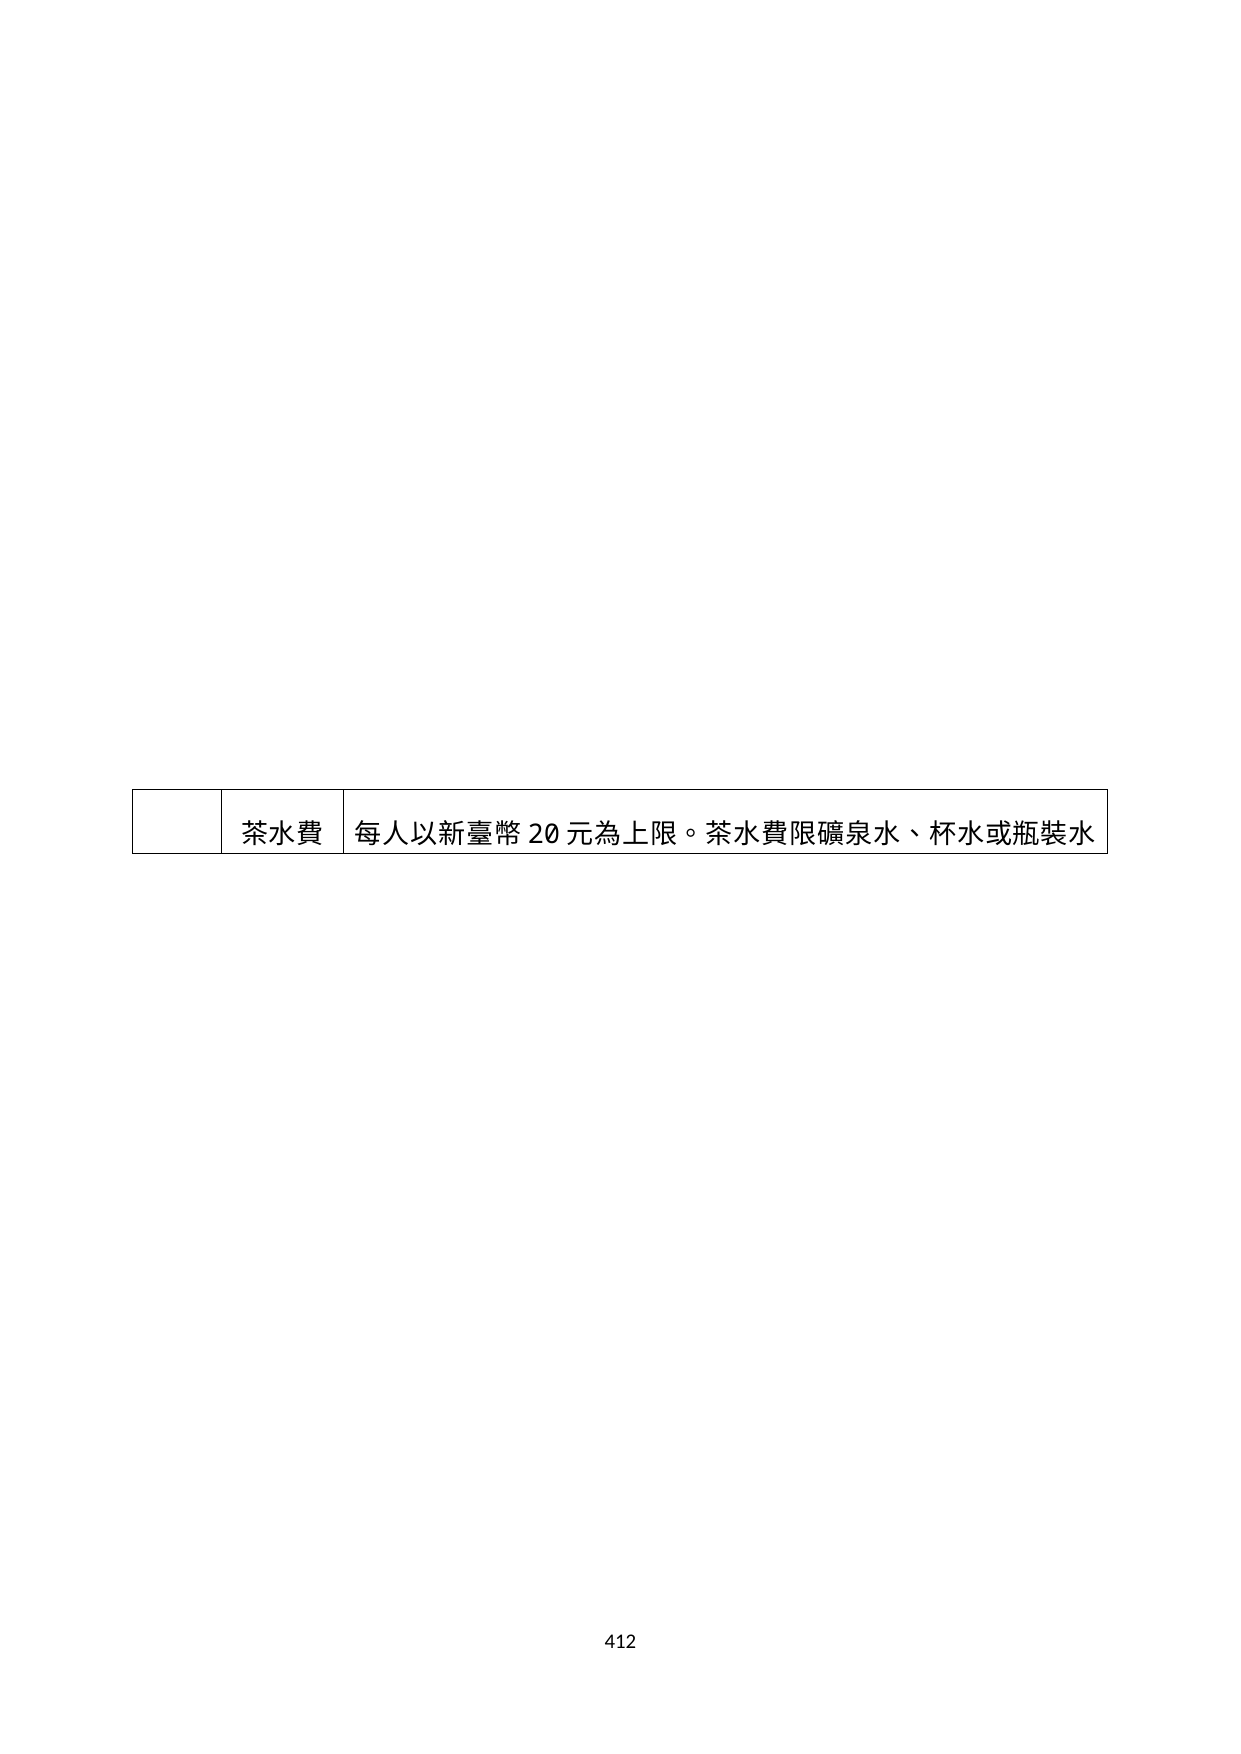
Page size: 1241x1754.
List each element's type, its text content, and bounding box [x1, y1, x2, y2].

table_cell 茶水費 [222, 790, 343, 853]
table_cell 每人以新臺幣20元為上限。茶水費限礦泉水、杯水或瓶裝水 [344, 790, 1107, 853]
table_cell [133, 790, 221, 853]
